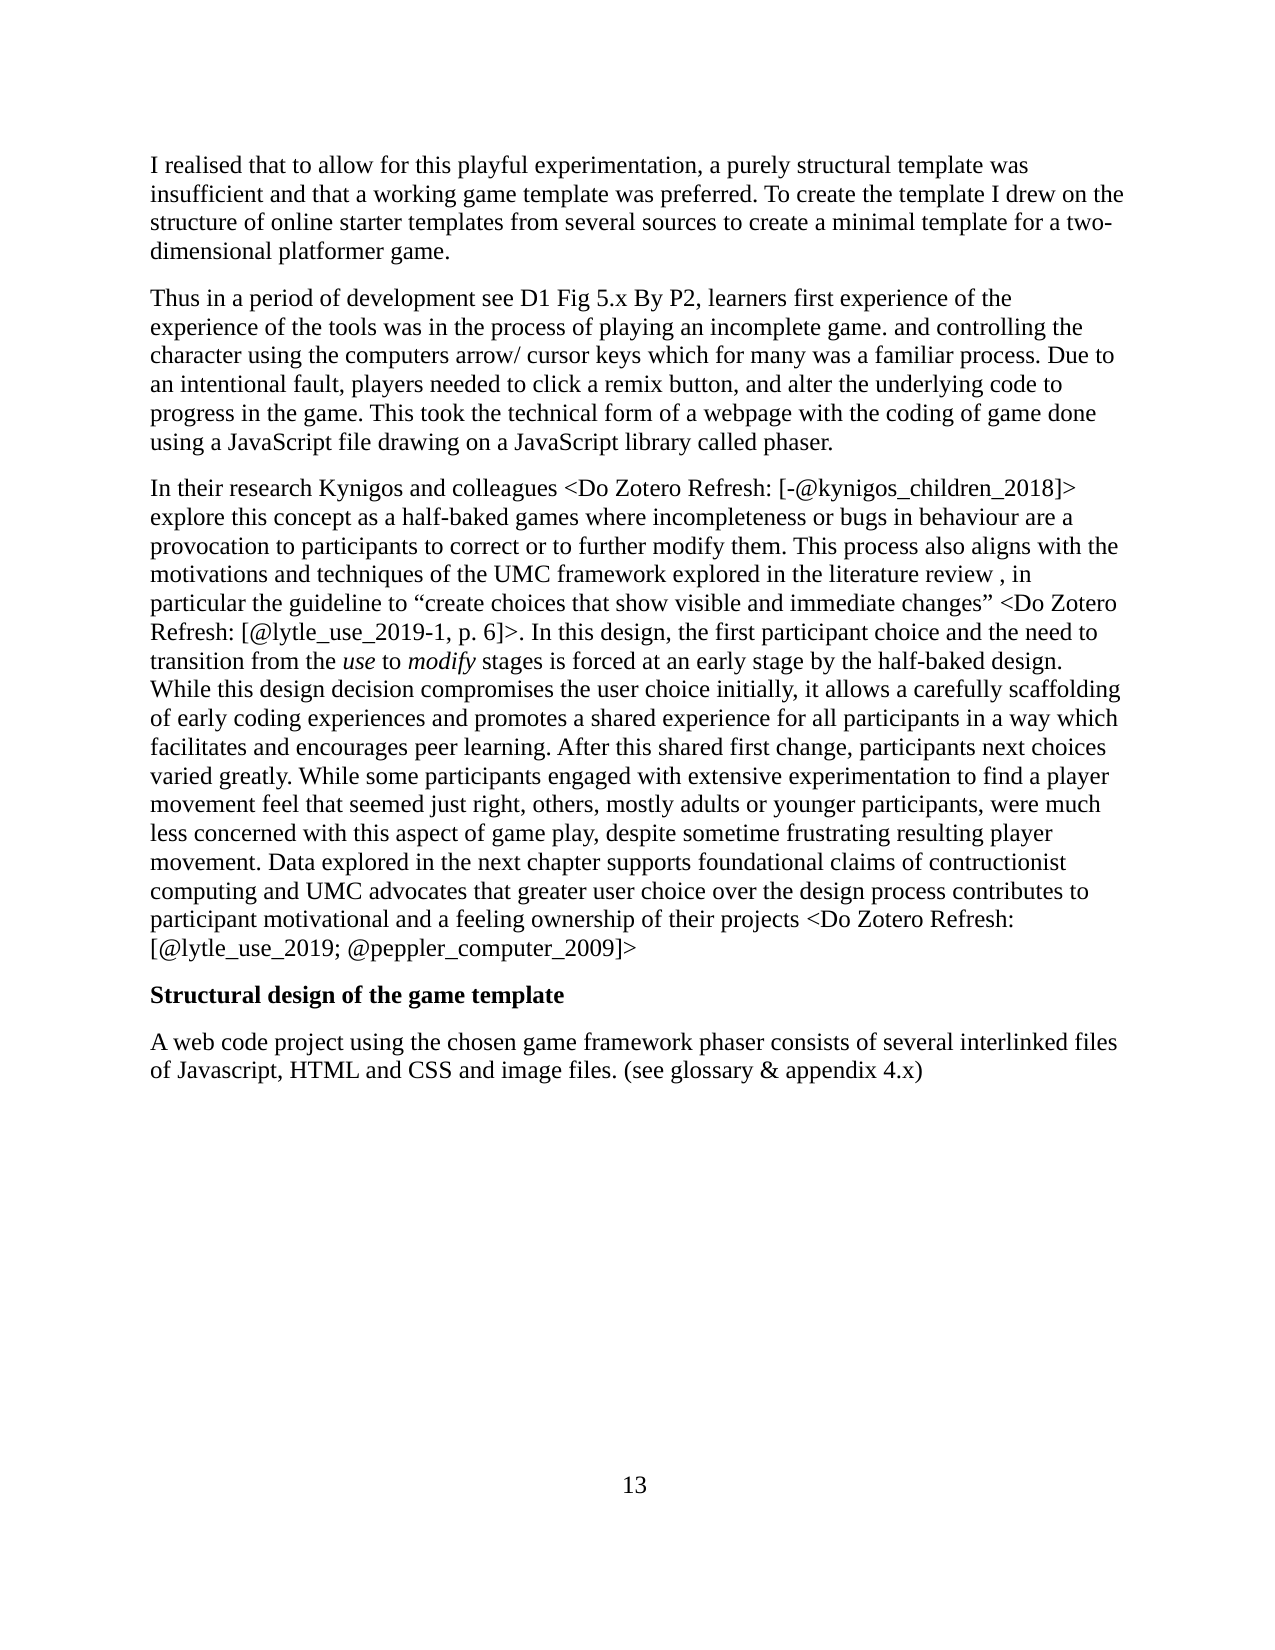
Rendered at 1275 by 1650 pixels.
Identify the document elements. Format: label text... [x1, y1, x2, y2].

text Thus in a period of development see D1 Fig 5.x By P2, learners first experience of the experience of the tools was in the process of playing an incomplete game. and controlling the character using the computers arrow/ cursor keys which for many was a familiar process. Due to an intentional fault, players needed to click a remix button, and alter the underlying code to progress in the game. This took the technical form of a webpage with the coding of game done using a JavaScript file drawing on a JavaScript library called phaser. [150, 283, 1125, 455]
text I realised that to allow for this playful experimentation, a purely structural template was insufficient and that a working game template was preferred. To create the template I drew on the structure of online starter templates from several sources to create a minimal template for a two-dimensional platformer game. [150, 150, 1125, 265]
text A web code project using the chosen game framework phaser consists of several interlinked files of Javascript, HTML and CSS and image files. (see glossary & appendix 4.x) [150, 1027, 1125, 1084]
text In their research Kynigos and colleagues <Do Zotero Refresh: [-@kynigos_children_2018]> explore this concept as a half-baked games where incompleteness or bugs in behaviour are a provocation to participants to correct or to further modify them. This process also aligns with the motivations and techniques of the UMC framework explored in the literature review , in particular the guideline to “create choices that show visible and immediate changes” <Do Zotero Refresh: [@lytle_use_2019-1, p. 6]>. In this design, the first participant choice and the need to transition from the use to modify stages is forced at an early stage by the half-baked design. While this design decision compromises the user choice initially, it allows a carefully scaffolding of early coding experiences and promotes a shared experience for all participants in a way which facilitates and encourages peer learning. After this shared first change, participants next choices varied greatly. While some participants engaged with extensive experimentation to find a player movement feel that seemed just right, others, mostly adults or younger participants, were much less concerned with this aspect of game play, despite sometime frustrating resulting player movement. Data explored in the next chapter supports foundational claims of contructionist computing and UMC advocates that greater user choice over the design process contributes to participant motivational and a feeling ownership of their projects <Do Zotero Refresh: [@lytle_use_2019; @peppler_computer_2009]> [150, 473, 1125, 962]
text Structural design of the game template [150, 980, 1125, 1009]
